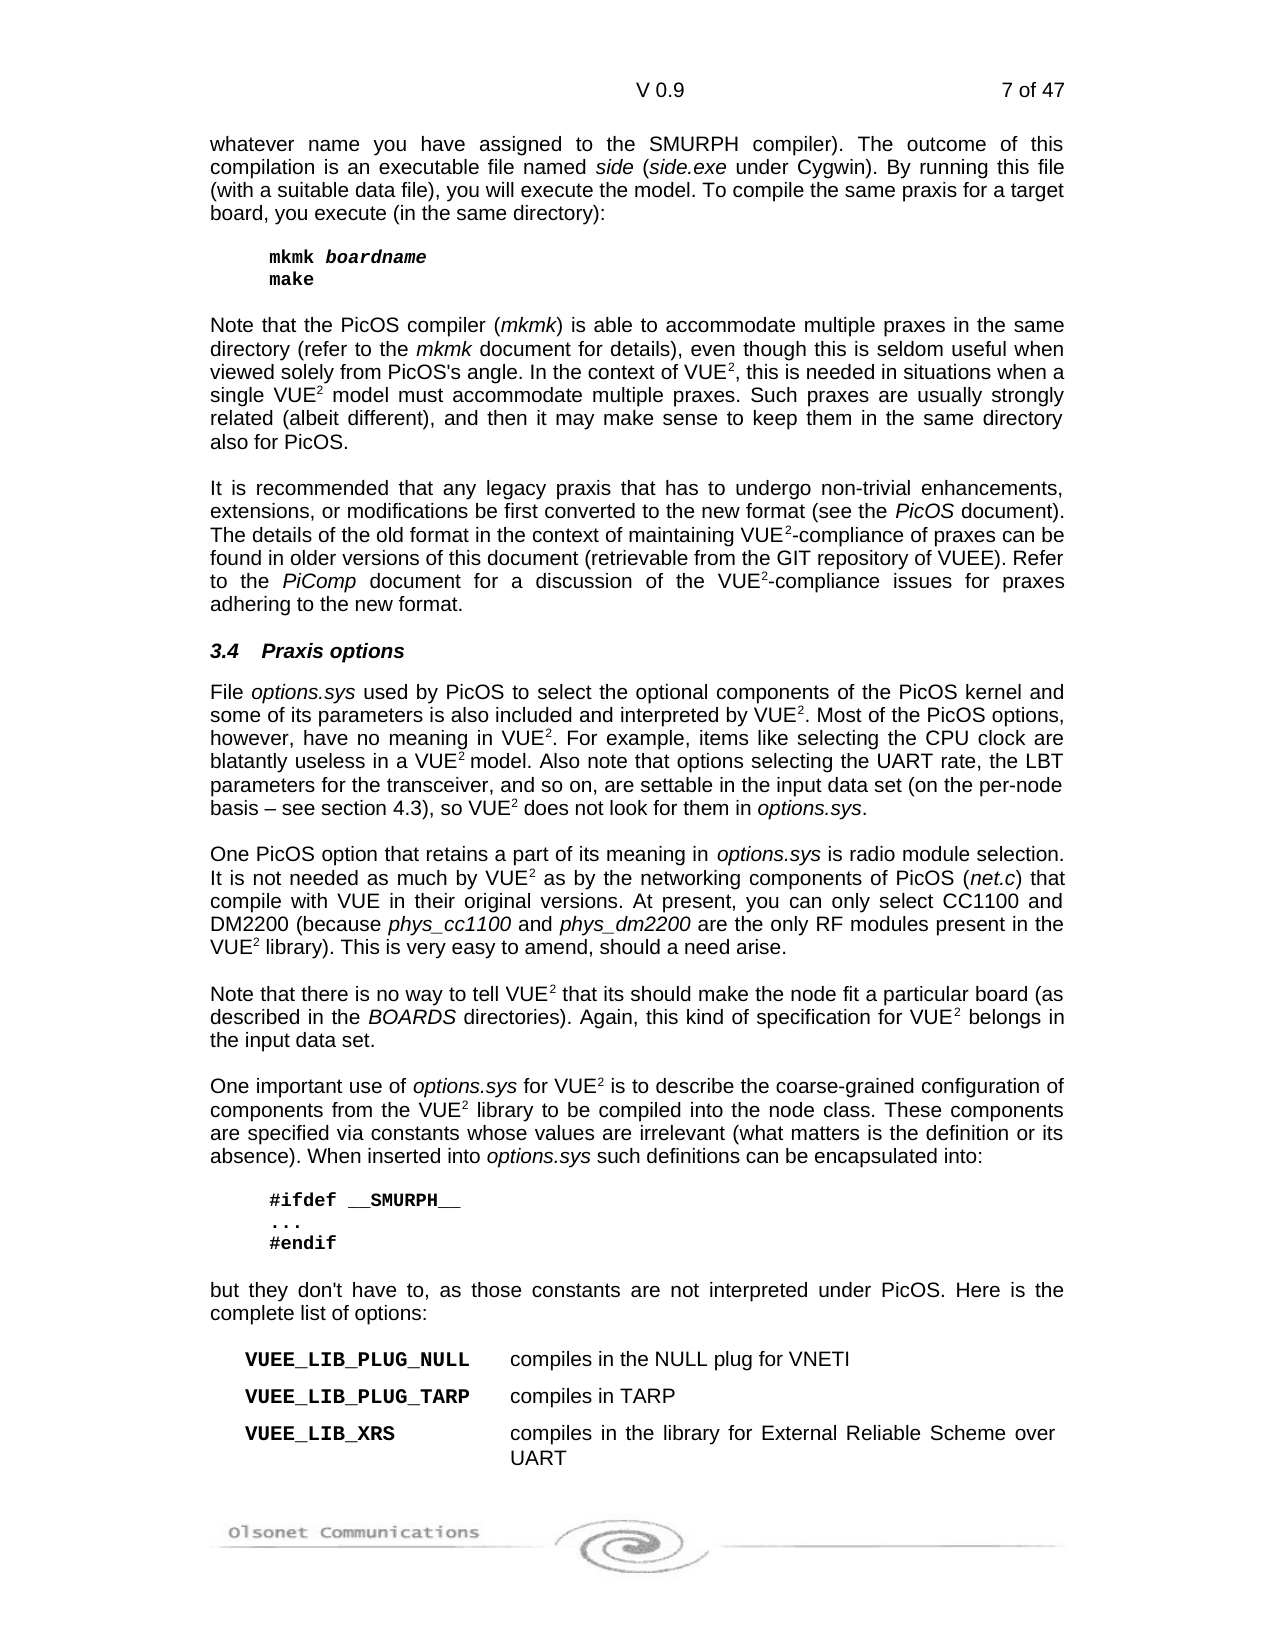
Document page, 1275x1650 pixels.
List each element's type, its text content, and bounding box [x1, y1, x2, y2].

text VUEE_LIB_PLUG_NULL compiles in the NULL plug for VNETI [210, 1348, 1065, 1373]
text #endif [269, 1234, 1065, 1255]
picture [210, 1504, 1065, 1596]
text whatever name you have assigned to the SMURPH compiler). The outcome of this compilation is an executable file named side (side.exe under Cygwin). By running this file (with a suitable data file), you will execute the model. To compile the same praxis for a target board, you execute (in the same directory): [210, 132, 1065, 225]
text VUEE_LIB_XRS compiles in the library for External Reliable Scheme over UART [210, 1422, 1065, 1470]
text Note that the PicOS compiler (mkmk) is able to accommodate multiple praxes in the same directory (refer to the mkmk document for details), even though this is seldom useful when viewed solely from PicOS's angle. In the context of VUE2, this is needed in situations when a single VUE2 model must accommodate multiple praxes. Such praxes are usually strongly related (albeit different), and then it may make sense to keep them in the same directory also for PicOS. [210, 314, 1065, 453]
text Note that there is no way to tell VUE2 that its should make the node fit a particular board (as described in the BOARDS directories). Again, this kind of specification for VUE2 belongs in the input data set. [210, 982, 1065, 1052]
text ... [269, 1212, 1065, 1234]
text make [269, 269, 1065, 291]
text One PicOS option that retains a part of its meaning in options.sys is radio module selection. It is not needed as much by VUE2 as by the networking components of PicOS (net.c) that compile with VUE in their original versions. At present, you can only select CC1100 and DM2200 (because phys_cc1100 and phys_dm2200 are the only RF modules present in the VUE2 library). This is very easy to amend, should a need arise. [210, 843, 1065, 959]
text but they don't have to, as those constants are not interpreted under PicOS. Here is the complete list of options: [210, 1278, 1065, 1325]
text It is recommended that any legacy praxis that has to undergo non-trivial enhancements, extensions, or modifications be first converted to the new format (see the PicOS document). The details of the old format in the context of maintaining VUE2-compliance of praxes can be found in older versions of this document (retrievable from the GIT repository of VUEE). Refer to the PiComp document for a discussion of the VUE2-compliance issues for praxes adhering to the new format. [210, 477, 1065, 616]
text One important use of options.sys for VUE2 is to describe the coarse-grained configuration of components from the VUE2 library to be compiled into the node class. These components are specified via constants whose values are irrelevant (what matters is the definition or its absence). When inserted into options.sys such definitions can be encapsulated into: [210, 1075, 1065, 1168]
text File options.sys used by PicOS to select the optional components of the PicOS kernel and some of its parameters is also included and interpreted by VUE2. Most of the PicOS options, however, have no meaning in VUE2. For example, items like selecting the CPU clock are blatantly useless in a VUE2 model. Also note that options selecting the UART rate, the LBT parameters for the transceiver, and so on, are settable in the input data set (on the per-node basis – see section 4.3), so VUE2 does not look for them in options.sys. [210, 680, 1065, 819]
text VUEE_LIB_PLUG_TARP compiles in TARP [210, 1385, 1065, 1410]
text #ifdef __SMURPH__ [269, 1191, 1065, 1212]
text mkmk boardname [269, 248, 1065, 269]
subtitle Praxis options [210, 639, 1065, 662]
